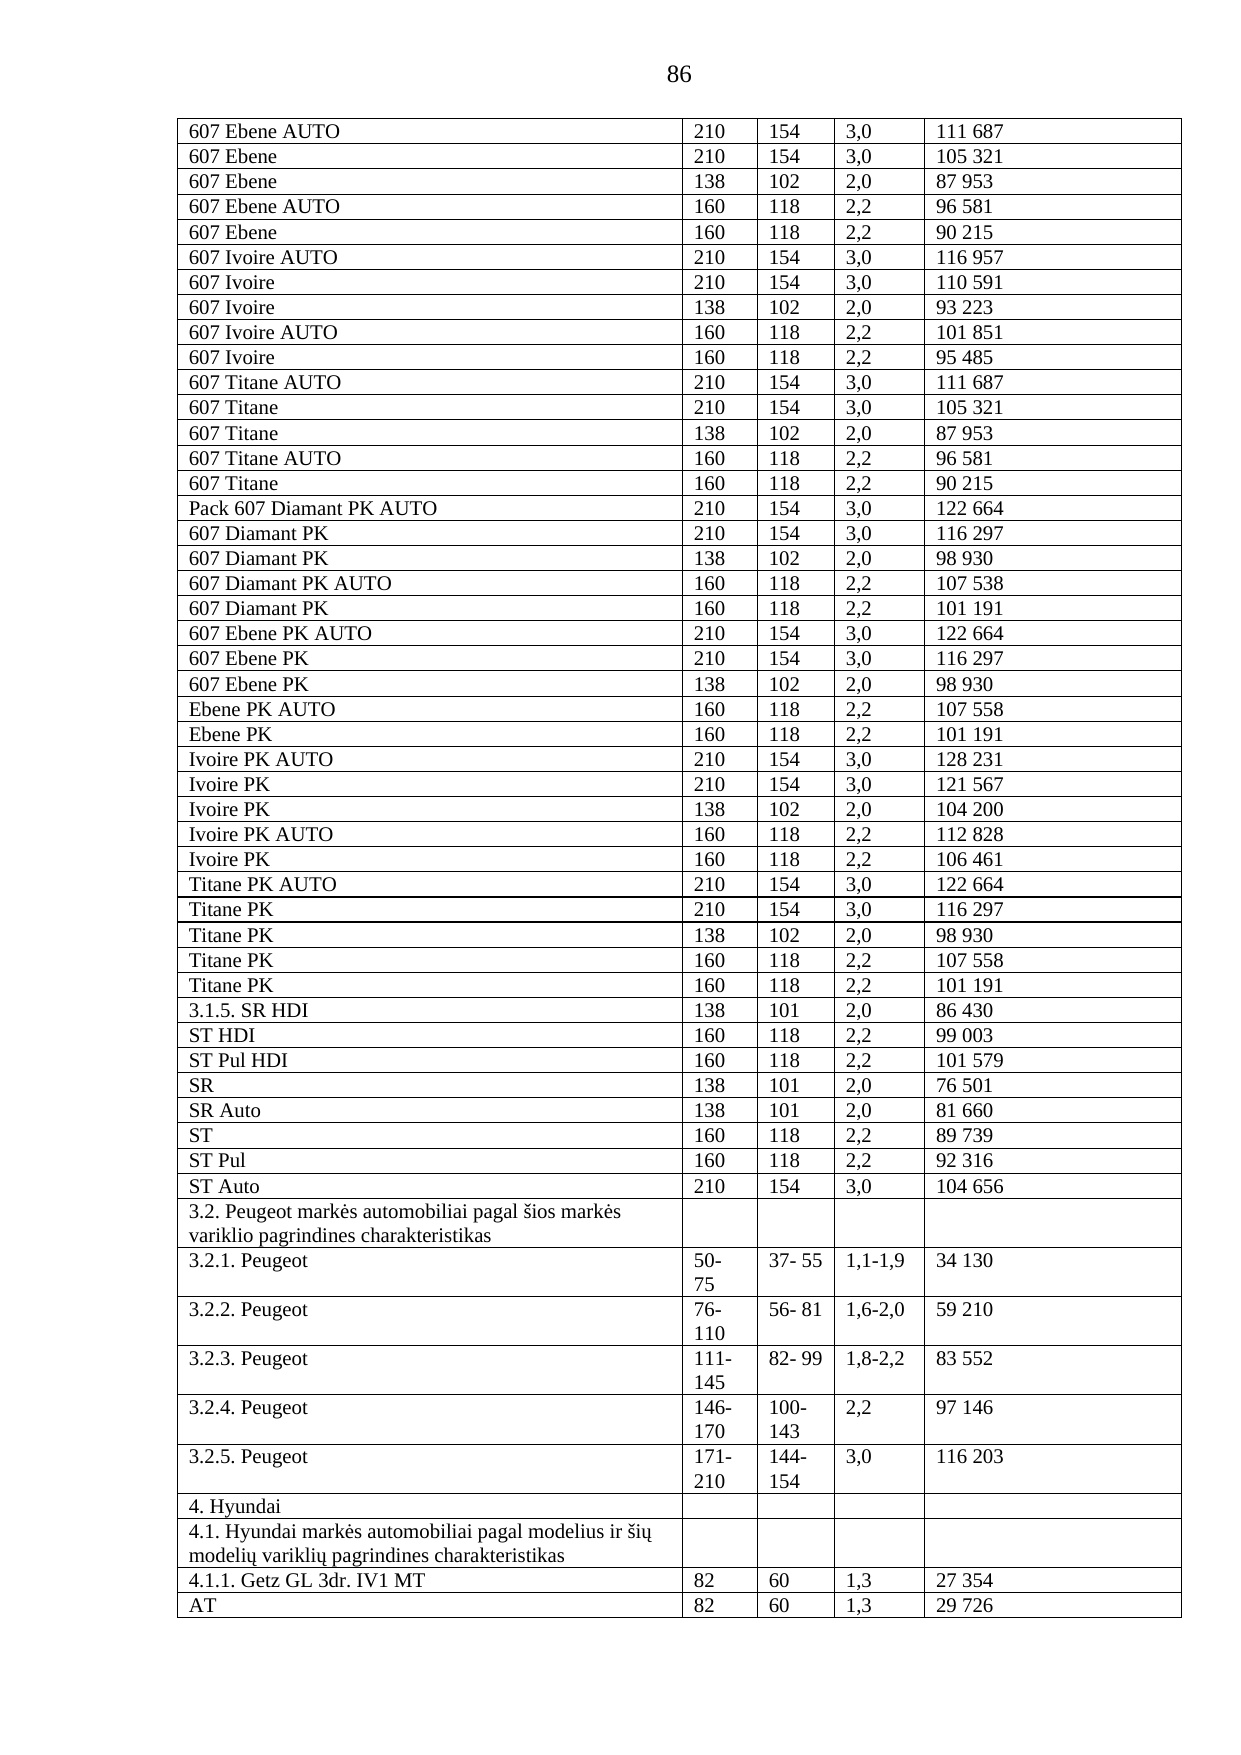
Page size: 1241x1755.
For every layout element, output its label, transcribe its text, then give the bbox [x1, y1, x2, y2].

table_cell 210 [683, 119, 757, 143]
table_cell 121 567 [925, 772, 1181, 796]
table_cell [835, 1519, 924, 1567]
table_cell 1,6-2,0 [835, 1297, 924, 1345]
table_cell 154 [758, 119, 834, 143]
table_cell 1,1-1,9 [835, 1248, 924, 1296]
table_cell 138 [683, 1073, 757, 1097]
table_cell 607 Ebene [178, 169, 682, 193]
table_cell 2,2 [835, 1023, 924, 1047]
table_cell 81 660 [925, 1098, 1181, 1122]
table_cell 138 [683, 998, 757, 1022]
table_cell 1,3 [835, 1593, 924, 1617]
table_cell 101 191 [925, 722, 1181, 746]
table_cell 112 828 [925, 822, 1181, 846]
table_cell 102 [758, 923, 834, 947]
table_cell [835, 1494, 924, 1518]
table_cell 86 430 [925, 998, 1181, 1022]
table_cell 138 [683, 295, 757, 319]
table_cell 160 [683, 722, 757, 746]
table_cell Titane PK [178, 923, 682, 947]
table_cell 154 [758, 1174, 834, 1198]
table_cell 154 [758, 395, 834, 419]
table_cell 118 [758, 195, 834, 218]
table_cell 122 664 [925, 496, 1181, 520]
table_cell 607 Titane [178, 471, 682, 495]
table_cell 160 [683, 1123, 757, 1147]
table_cell 3.2.2. Peugeot [178, 1297, 682, 1345]
table_cell 138 [683, 671, 757, 696]
table_cell 116 297 [925, 898, 1181, 921]
table_cell 105 321 [925, 395, 1181, 419]
table_cell 154 [758, 646, 834, 670]
table_cell 160 [683, 345, 757, 369]
table_cell 111-145 [683, 1346, 757, 1394]
table_cell 2,2 [835, 948, 924, 972]
table_cell 2,2 [835, 1395, 924, 1443]
table_cell 607 Ebene AUTO [178, 119, 682, 143]
table_cell Titane PK [178, 948, 682, 972]
table_cell 104 200 [925, 797, 1181, 821]
table_cell 210 [683, 872, 757, 896]
table_cell 92 316 [925, 1149, 1181, 1172]
table_cell 607 Ebene [178, 144, 682, 168]
table_cell 1,3 [835, 1568, 924, 1592]
table_cell 118 [758, 722, 834, 746]
table_cell 102 [758, 546, 834, 570]
table_cell 118 [758, 471, 834, 495]
table_cell 2,2 [835, 446, 924, 469]
table_cell 2,2 [835, 1048, 924, 1072]
table_cell 118 [758, 1023, 834, 1047]
table_cell ST Pul [178, 1149, 682, 1172]
table_cell 607 Titane [178, 420, 682, 444]
table_cell 37- 55 [758, 1248, 834, 1296]
table_cell 60 [758, 1568, 834, 1592]
table_cell 101 [758, 1098, 834, 1122]
table_cell 122 664 [925, 621, 1181, 645]
table_cell [683, 1199, 757, 1247]
table_cell 2,2 [835, 847, 924, 871]
table_cell 2,2 [835, 822, 924, 846]
table_cell 607 Titane [178, 395, 682, 419]
table_cell 4.1.1. Getz GL 3dr. IV1 MT [178, 1568, 682, 1592]
table_cell 93 223 [925, 295, 1181, 319]
table_cell 146-170 [683, 1395, 757, 1443]
table_cell 2,2 [835, 973, 924, 997]
table_cell Ivoire PK [178, 797, 682, 821]
table_cell SR [178, 1073, 682, 1097]
table_cell 160 [683, 471, 757, 495]
table_cell 118 [758, 948, 834, 972]
table_cell 160 [683, 220, 757, 244]
table_cell 102 [758, 295, 834, 319]
table_cell 210 [683, 772, 757, 796]
table_cell [925, 1199, 1181, 1247]
table_cell 107 558 [925, 697, 1181, 721]
table_cell Ivoire PK AUTO [178, 747, 682, 771]
table_cell 154 [758, 496, 834, 520]
table_cell 138 [683, 797, 757, 821]
table_cell 607 Ivoire AUTO [178, 320, 682, 344]
table_cell 3,0 [835, 1445, 924, 1493]
table_cell 2,2 [835, 1149, 924, 1172]
table_cell 138 [683, 546, 757, 570]
table_cell 138 [683, 1098, 757, 1122]
table_cell 210 [683, 270, 757, 294]
table_cell 607 Ebene PK AUTO [178, 621, 682, 645]
table_cell 210 [683, 144, 757, 168]
table_cell 3.2.3. Peugeot [178, 1346, 682, 1394]
table_cell 118 [758, 973, 834, 997]
table_cell 118 [758, 571, 834, 595]
table_cell 3,0 [835, 747, 924, 771]
table_cell 2,2 [835, 571, 924, 595]
table_cell 3,0 [835, 144, 924, 168]
table_cell 607 Ebene [178, 220, 682, 244]
table_cell 154 [758, 144, 834, 168]
table_cell 154 [758, 245, 834, 269]
table_cell 116 957 [925, 245, 1181, 269]
table_cell 160 [683, 822, 757, 846]
table_cell 99 003 [925, 1023, 1181, 1047]
table_cell 154 [758, 872, 834, 896]
table_cell 96 581 [925, 195, 1181, 218]
table_cell 607 Diamant PK [178, 596, 682, 620]
table_cell 101 579 [925, 1048, 1181, 1072]
table_cell 87 953 [925, 420, 1181, 444]
table_cell 101 [758, 1073, 834, 1097]
table_cell 210 [683, 621, 757, 645]
table_cell 128 231 [925, 747, 1181, 771]
table_cell 210 [683, 521, 757, 545]
table_cell 27 354 [925, 1568, 1181, 1592]
table_cell 607 Diamant PK [178, 546, 682, 570]
table_cell 50- 75 [683, 1248, 757, 1296]
table_cell 118 [758, 320, 834, 344]
table_cell 2,0 [835, 671, 924, 696]
table_cell 2,0 [835, 923, 924, 947]
table_cell 98 930 [925, 923, 1181, 947]
table_cell SR Auto [178, 1098, 682, 1122]
table_cell 111 687 [925, 370, 1181, 394]
table_cell 3,0 [835, 521, 924, 545]
table_cell 2,0 [835, 1073, 924, 1097]
table_cell 116 297 [925, 521, 1181, 545]
table_cell 82- 99 [758, 1346, 834, 1394]
table_cell 101 191 [925, 973, 1181, 997]
table_cell 118 [758, 446, 834, 469]
table_cell Ebene PK AUTO [178, 697, 682, 721]
table_cell 3,0 [835, 1174, 924, 1198]
table_cell 210 [683, 1174, 757, 1198]
table_cell 4.1. Hyundai markės automobiliai pagal modelius ir šių modelių variklių pagrindines charakteristikas [178, 1519, 682, 1567]
table_cell 2,2 [835, 722, 924, 746]
table_cell 3.2. Peugeot markės automobiliai pagal šios markės variklio pagrindines charakteristikas [178, 1199, 682, 1247]
table_cell 118 [758, 220, 834, 244]
table_cell 210 [683, 245, 757, 269]
table_cell 3.2.4. Peugeot [178, 1395, 682, 1443]
table_cell 76 501 [925, 1073, 1181, 1097]
table_cell 118 [758, 596, 834, 620]
table_cell 154 [758, 521, 834, 545]
table_cell 607 Ivoire AUTO [178, 245, 682, 269]
table_cell 110 591 [925, 270, 1181, 294]
table_cell 3,0 [835, 772, 924, 796]
table_cell 160 [683, 948, 757, 972]
table_cell AT [178, 1593, 682, 1617]
table_cell 607 Diamant PK [178, 521, 682, 545]
table_cell 100- 143 [758, 1395, 834, 1443]
table_cell ST Pul HDI [178, 1048, 682, 1072]
table_cell 116 203 [925, 1445, 1181, 1493]
table_cell 89 739 [925, 1123, 1181, 1147]
table_cell 3,0 [835, 496, 924, 520]
table_cell 160 [683, 1048, 757, 1072]
table_cell 138 [683, 923, 757, 947]
table_cell 2,2 [835, 1123, 924, 1147]
table_cell [683, 1519, 757, 1567]
table_cell 2,2 [835, 471, 924, 495]
table_cell 3.2.1. Peugeot [178, 1248, 682, 1296]
table_cell [758, 1494, 834, 1518]
table_cell 29 726 [925, 1593, 1181, 1617]
table_cell 2,2 [835, 596, 924, 620]
table_cell Ebene PK [178, 722, 682, 746]
table_cell [758, 1519, 834, 1567]
table_cell 1,8-2,2 [835, 1346, 924, 1394]
table_cell 3.1.5. SR HDI [178, 998, 682, 1022]
table_cell 3,0 [835, 395, 924, 419]
table_cell 154 [758, 898, 834, 921]
table_cell 2,0 [835, 420, 924, 444]
table_cell 171-210 [683, 1445, 757, 1493]
table_cell 82 [683, 1568, 757, 1592]
table_cell 101 [758, 998, 834, 1022]
table_cell 607 Ebene PK [178, 671, 682, 696]
table_cell 3,0 [835, 245, 924, 269]
table_cell 116 297 [925, 646, 1181, 670]
table_cell 97 146 [925, 1395, 1181, 1443]
table_cell 2,0 [835, 998, 924, 1022]
table_cell 106 461 [925, 847, 1181, 871]
table_cell 101 851 [925, 320, 1181, 344]
table_cell 2,0 [835, 797, 924, 821]
table_cell 2,2 [835, 320, 924, 344]
table_cell 607 Ivoire [178, 270, 682, 294]
table_cell 101 191 [925, 596, 1181, 620]
table_cell 607 Ebene AUTO [178, 195, 682, 218]
table_cell 160 [683, 195, 757, 218]
table_cell 98 930 [925, 546, 1181, 570]
table_cell 59 210 [925, 1297, 1181, 1345]
table_cell 90 215 [925, 220, 1181, 244]
table_cell 607 Ivoire [178, 295, 682, 319]
table_cell 607 Diamant PK AUTO [178, 571, 682, 595]
table_cell 2,0 [835, 1098, 924, 1122]
table_cell [835, 1199, 924, 1247]
table_cell 160 [683, 446, 757, 469]
table_cell 160 [683, 571, 757, 595]
table_cell 82 [683, 1593, 757, 1617]
table_cell 95 485 [925, 345, 1181, 369]
table_cell 76-110 [683, 1297, 757, 1345]
table_cell 104 656 [925, 1174, 1181, 1198]
table_cell 607 Ebene PK [178, 646, 682, 670]
table_cell 118 [758, 345, 834, 369]
table_cell 2,2 [835, 345, 924, 369]
table_cell 2,2 [835, 697, 924, 721]
table_cell 607 Titane AUTO [178, 446, 682, 469]
table_cell 102 [758, 169, 834, 193]
table_cell 4. Hyundai [178, 1494, 682, 1518]
table_cell 154 [758, 772, 834, 796]
table_cell 118 [758, 1149, 834, 1172]
table_cell 160 [683, 973, 757, 997]
table_cell 2,2 [835, 195, 924, 218]
table_cell 3,0 [835, 119, 924, 143]
table_cell [925, 1519, 1181, 1567]
table_cell 160 [683, 1149, 757, 1172]
table_cell 154 [758, 370, 834, 394]
table_cell 154 [758, 621, 834, 645]
table_cell 154 [758, 747, 834, 771]
table_cell 118 [758, 847, 834, 871]
table_cell [683, 1494, 757, 1518]
table_cell 160 [683, 1023, 757, 1047]
table_cell 122 664 [925, 872, 1181, 896]
table_cell Ivoire PK AUTO [178, 822, 682, 846]
table_cell 90 215 [925, 471, 1181, 495]
table_cell 56- 81 [758, 1297, 834, 1345]
table_cell Ivoire PK [178, 847, 682, 871]
table_cell 160 [683, 847, 757, 871]
table_cell 3.2.5. Peugeot [178, 1445, 682, 1493]
table_cell Pack 607 Diamant PK AUTO [178, 496, 682, 520]
table_cell 102 [758, 420, 834, 444]
table_cell 102 [758, 671, 834, 696]
table_cell 210 [683, 370, 757, 394]
table_cell [758, 1199, 834, 1247]
table_cell 102 [758, 797, 834, 821]
table_cell 160 [683, 596, 757, 620]
table_cell 607 Ivoire [178, 345, 682, 369]
table_cell 105 321 [925, 144, 1181, 168]
table_cell 3,0 [835, 270, 924, 294]
table_cell 118 [758, 822, 834, 846]
table_cell 144- 154 [758, 1445, 834, 1493]
table_cell 3,0 [835, 621, 924, 645]
table_cell 3,0 [835, 872, 924, 896]
table_cell 2,0 [835, 169, 924, 193]
table_cell 96 581 [925, 446, 1181, 469]
table_cell 2,2 [835, 220, 924, 244]
table_cell Titane PK [178, 898, 682, 921]
table_cell 210 [683, 395, 757, 419]
table_cell 607 Titane AUTO [178, 370, 682, 394]
table_cell 87 953 [925, 169, 1181, 193]
table_cell 160 [683, 320, 757, 344]
table_cell Titane PK [178, 973, 682, 997]
table_cell 111 687 [925, 119, 1181, 143]
table_cell 3,0 [835, 646, 924, 670]
table_cell 210 [683, 747, 757, 771]
table_cell 3,0 [835, 898, 924, 921]
table_cell 210 [683, 898, 757, 921]
table_cell 2,0 [835, 295, 924, 319]
table_cell 154 [758, 270, 834, 294]
table_cell [925, 1494, 1181, 1518]
table_cell 118 [758, 697, 834, 721]
table_cell Ivoire PK [178, 772, 682, 796]
table_cell 3,0 [835, 370, 924, 394]
table_cell 98 930 [925, 671, 1181, 696]
table_cell 107 558 [925, 948, 1181, 972]
table_cell 83 552 [925, 1346, 1181, 1394]
table_cell ST [178, 1123, 682, 1147]
table_cell 210 [683, 496, 757, 520]
table_cell 210 [683, 646, 757, 670]
table_cell 118 [758, 1048, 834, 1072]
table_cell 34 130 [925, 1248, 1181, 1296]
table_cell Titane PK AUTO [178, 872, 682, 896]
table_cell 138 [683, 169, 757, 193]
table_cell 107 538 [925, 571, 1181, 595]
table_cell 2,0 [835, 546, 924, 570]
table_cell 138 [683, 420, 757, 444]
table_cell 60 [758, 1593, 834, 1617]
table_cell ST HDI [178, 1023, 682, 1047]
table_cell 118 [758, 1123, 834, 1147]
table_cell 160 [683, 697, 757, 721]
table_cell ST Auto [178, 1174, 682, 1198]
